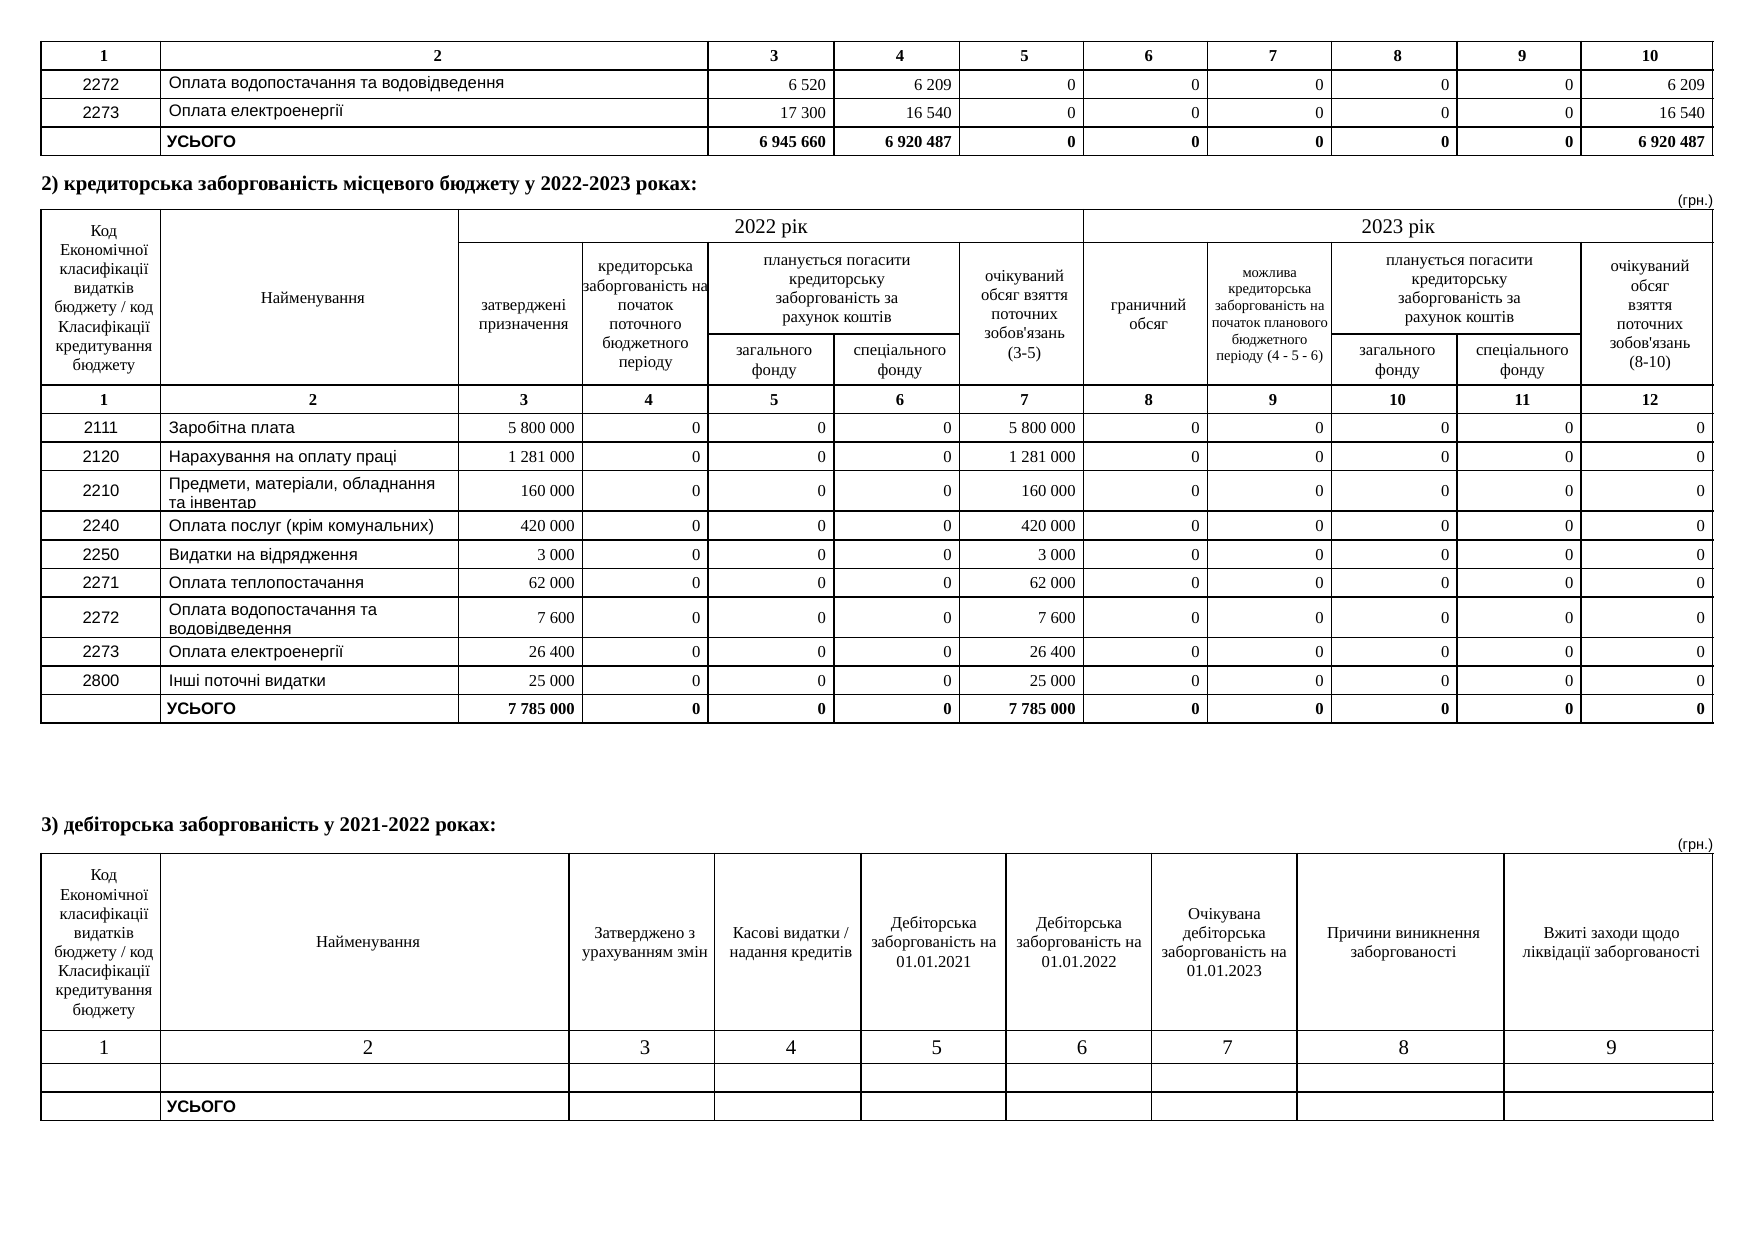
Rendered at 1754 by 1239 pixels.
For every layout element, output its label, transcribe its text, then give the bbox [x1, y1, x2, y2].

table_header [1208, 0, 1297, 41]
table_cell [1151, 1121, 1207, 1160]
table_cell [0, 722, 41, 763]
table_cell 0 [1084, 71, 1207, 98]
table_cell [1297, 1121, 1332, 1160]
table_cell очікуваний обсяг взяття поточних зобов'язань (3-5) [960, 243, 1083, 384]
table_cell [1581, 724, 1713, 763]
table_cell 26 400 [459, 638, 582, 665]
table_cell Видатки на відрядження [161, 541, 458, 567]
table_cell планується погасити кредиторську заборгованість за рахунок коштів [709, 243, 959, 333]
table_cell [862, 1064, 1005, 1091]
table_cell [1581, 1121, 1713, 1160]
table_cell 0 [583, 414, 707, 441]
table_cell 1 281 000 [459, 443, 582, 470]
table_cell [1713, 763, 1753, 803]
table_cell 3 000 [960, 541, 1083, 567]
table_cell [0, 568, 40, 596]
table_cell 0 [1332, 667, 1456, 693]
table_cell 17 300 [709, 99, 833, 126]
table_cell [1083, 724, 1151, 763]
table_cell [1083, 763, 1151, 803]
table_cell [0, 470, 40, 510]
table_cell [0, 763, 41, 803]
table_cell 0 [1582, 598, 1712, 636]
table_cell [1713, 1030, 1753, 1063]
table_cell [0, 41, 40, 69]
table_cell 16 540 [1582, 99, 1712, 126]
table_cell 0 [583, 443, 707, 470]
table_cell [42, 1064, 160, 1091]
table_header [834, 0, 861, 41]
table_cell затверджені призначення [459, 243, 582, 384]
table_cell [1713, 636, 1753, 665]
table_cell 0 [709, 443, 833, 470]
table_cell 6 209 [835, 71, 959, 98]
table_cell 0 [1208, 598, 1331, 636]
table_cell [1504, 763, 1581, 803]
table_cell [570, 1064, 714, 1091]
table_cell 0 [1332, 414, 1456, 441]
table_cell [834, 763, 861, 803]
table_cell [1332, 724, 1457, 763]
table_cell [0, 539, 40, 567]
table_cell загального фонду [709, 335, 833, 384]
table_cell 62 000 [960, 569, 1083, 596]
table_cell 7 [1208, 42, 1331, 69]
table_cell [1713, 539, 1753, 567]
table_cell 0 [1208, 71, 1331, 98]
table_cell (грн.) [1504, 803, 1713, 853]
table_cell 0 [1208, 414, 1331, 441]
table_cell Оплата водопостачання та водовідведення [161, 71, 707, 98]
table_cell [959, 724, 1006, 763]
table_cell [583, 724, 708, 763]
table_cell 0 [1208, 541, 1331, 567]
table_cell [1208, 763, 1297, 803]
table_cell 25 000 [960, 667, 1083, 693]
table_cell 0 [1458, 471, 1580, 510]
table_header [1504, 0, 1581, 41]
table_cell 3 [570, 1031, 714, 1063]
table_cell 2250 [42, 541, 160, 567]
table_cell [41, 724, 161, 763]
table_cell Нарахування на оплату праці [161, 443, 458, 470]
table_cell очікуваний обсяг взяття поточних зобов'язань (8-10) [1582, 243, 1712, 384]
table_cell 4 [583, 386, 707, 413]
table_cell [715, 1064, 860, 1091]
table_cell [861, 1121, 959, 1160]
table_cell [1581, 763, 1713, 803]
table_cell 0 [1332, 443, 1456, 470]
table_cell Код Економічної класифікації видатків бюджету / код Класифікації кредитування бюджету [42, 854, 160, 1029]
table_cell 0 [835, 598, 959, 636]
table_cell 0 [1458, 541, 1580, 567]
table_cell 26 400 [960, 638, 1083, 665]
table_cell 0 [835, 512, 959, 539]
table_cell 0 [1208, 512, 1331, 539]
table_cell 6 920 487 [1582, 128, 1712, 155]
table_cell [1152, 1093, 1296, 1120]
table_cell [1007, 1064, 1151, 1091]
table_cell [1504, 724, 1581, 763]
table_cell 0 [583, 512, 707, 539]
table_cell 0 [1084, 667, 1207, 693]
table_cell [0, 1030, 40, 1063]
table_cell [42, 128, 160, 155]
table_cell 2271 [42, 569, 160, 596]
table_cell УСЬОГО [161, 128, 707, 155]
table_cell [1332, 1121, 1457, 1160]
table_cell [0, 510, 40, 539]
table_cell 11 [1458, 386, 1580, 413]
table_cell граничний обсяг [1084, 243, 1207, 384]
table_cell Предмети, матеріали, обладнання та інвентар [161, 471, 458, 510]
table_header [161, 0, 458, 41]
table_cell 0 [583, 541, 707, 567]
table_cell [41, 1121, 161, 1160]
table_cell 7 600 [960, 598, 1083, 636]
table_cell 4 [715, 1031, 860, 1063]
table_cell 0 [1084, 471, 1207, 510]
table_cell [1151, 763, 1207, 803]
table_cell Причини виникнення заборгованості [1298, 854, 1503, 1029]
table_cell [583, 1121, 708, 1160]
table_cell [459, 724, 569, 763]
table_cell [1297, 724, 1332, 763]
table_cell [1713, 242, 1753, 333]
table_cell 5 800 000 [459, 414, 582, 441]
table_cell [161, 763, 458, 803]
table_cell 0 [1458, 695, 1580, 722]
table_cell [1457, 724, 1504, 763]
table_cell 2210 [42, 471, 160, 510]
table_cell [0, 803, 41, 853]
table_cell 0 [709, 667, 833, 693]
table_cell [1713, 803, 1753, 853]
table_cell УСЬОГО [161, 1093, 568, 1120]
table_cell 0 [835, 667, 959, 693]
table_cell [1713, 1120, 1753, 1160]
table_cell [1713, 510, 1753, 539]
table_cell 0 [1458, 414, 1580, 441]
table_cell Вжиті заходи щодо ліквідації заборгованості [1505, 854, 1712, 1029]
table_cell Оплата електроенергії [161, 638, 458, 665]
table_cell 5 [960, 42, 1083, 69]
table_cell 0 [1582, 512, 1712, 539]
table_cell 7 [1152, 1031, 1296, 1063]
table_cell [0, 853, 40, 1029]
table_header [714, 0, 834, 41]
table_header [0, 0, 41, 41]
table_cell 0 [1332, 638, 1456, 665]
table_cell 12 [1582, 386, 1712, 413]
table_header [1457, 0, 1504, 41]
table_cell [834, 724, 861, 763]
table_cell 0 [1332, 695, 1456, 722]
table_cell [0, 1063, 40, 1091]
table_cell 0 [1208, 638, 1331, 665]
table_cell [0, 1120, 41, 1160]
table_cell кредиторська заборгованість на початок поточного бюджетного періоду [583, 243, 707, 384]
table_cell [569, 724, 583, 763]
table_cell 0 [1208, 695, 1331, 722]
table_cell 0 [709, 541, 833, 567]
table_header [1713, 0, 1753, 41]
table_cell 7 600 [459, 598, 582, 636]
table_cell 3 [459, 386, 582, 413]
table_cell [714, 724, 834, 763]
table_cell 16 540 [835, 99, 959, 126]
table_cell [959, 763, 1006, 803]
table_cell Найменування [161, 210, 458, 384]
table_cell 0 [1582, 569, 1712, 596]
table_cell 8 [1084, 386, 1207, 413]
table_cell [1505, 1064, 1712, 1091]
table_cell [714, 1121, 834, 1160]
table_cell 0 [960, 99, 1083, 126]
table_cell [161, 724, 458, 763]
table_cell 2240 [42, 512, 160, 539]
table_cell [708, 763, 714, 803]
table_cell [1713, 333, 1753, 384]
table_cell 420 000 [459, 512, 582, 539]
table_cell 0 [583, 471, 707, 510]
table_cell 0 [583, 569, 707, 596]
table_cell [0, 1091, 40, 1120]
table_cell [1006, 724, 1083, 763]
table_cell 6 [1007, 1031, 1151, 1063]
table_header [1332, 0, 1457, 41]
table_cell [1713, 568, 1753, 596]
table_cell 160 000 [459, 471, 582, 510]
table_cell 7 785 000 [960, 695, 1083, 722]
table_cell [1713, 694, 1753, 722]
table_cell 2023 рік [1084, 210, 1712, 242]
table_cell 6 920 487 [835, 128, 959, 155]
table_cell Очікувана дебіторська заборгованість на 01.01.2023 [1152, 854, 1296, 1029]
table_cell 0 [1332, 471, 1456, 510]
table_cell [161, 1064, 568, 1091]
table_cell 0 [1332, 598, 1456, 636]
table_cell Заробітна плата [161, 414, 458, 441]
table_cell [0, 333, 40, 384]
table_cell 160 000 [960, 471, 1083, 510]
table_cell 0 [1582, 667, 1712, 693]
table_cell 2022 рік [459, 210, 1083, 242]
table_cell 5 [862, 1031, 1005, 1063]
table_cell Оплата водопостачання та водовідведення [161, 598, 458, 636]
table_cell 0 [709, 638, 833, 665]
table_cell 0 [1332, 512, 1456, 539]
table_cell 0 [835, 541, 959, 567]
table_cell 0 [1458, 443, 1580, 470]
table_cell 0 [835, 414, 959, 441]
table_cell 0 [1458, 667, 1580, 693]
table_cell 0 [1208, 471, 1331, 510]
table_cell [0, 69, 40, 98]
table_cell 10 [1582, 42, 1712, 69]
table_cell 0 [835, 471, 959, 510]
table_cell [0, 209, 40, 242]
table_cell 9 [1458, 42, 1580, 69]
table_cell 62 000 [459, 569, 582, 596]
table_cell 0 [1582, 443, 1712, 470]
table_cell 1 [42, 42, 160, 69]
table_cell [1713, 470, 1753, 510]
table_cell Інші поточні видатки [161, 667, 458, 693]
table_cell [1208, 724, 1297, 763]
table_cell 10 [1332, 386, 1456, 413]
table_header [861, 0, 959, 41]
table_cell 6 209 [1582, 71, 1712, 98]
table_cell 0 [1084, 99, 1207, 126]
table_cell 2111 [42, 414, 160, 441]
table_cell [1007, 1093, 1151, 1120]
table_cell 0 [709, 569, 833, 596]
table_cell 0 [709, 512, 833, 539]
table_cell 0 [1208, 667, 1331, 693]
table_cell 2272 [42, 71, 160, 98]
table_cell [861, 763, 959, 803]
table_cell загального фонду [1332, 335, 1456, 384]
table_cell [570, 1093, 714, 1120]
table_cell [1713, 413, 1753, 441]
table_cell 0 [709, 414, 833, 441]
table_cell 3 000 [459, 541, 582, 567]
table_cell [715, 1093, 860, 1120]
table_cell [861, 724, 959, 763]
table_cell 6 [1084, 42, 1207, 69]
table_cell [834, 1121, 861, 1160]
table_cell [0, 384, 40, 413]
table_cell [0, 98, 40, 126]
table_cell 0 [583, 638, 707, 665]
table_cell [1713, 1063, 1753, 1091]
table_cell 2 [161, 386, 458, 413]
table_cell [1208, 1121, 1297, 1160]
table_cell 0 [960, 71, 1083, 98]
table_header [41, 0, 161, 41]
table_cell Дебіторська заборгованість на 01.01.2022 [1007, 854, 1151, 1029]
table_cell [1083, 1121, 1151, 1160]
table_cell 0 [709, 695, 833, 722]
table_header [1151, 0, 1207, 41]
table_cell 8 [1298, 1031, 1503, 1063]
table_cell 0 [1458, 128, 1580, 155]
table_cell [1457, 1121, 1504, 1160]
table_cell 0 [1332, 541, 1456, 567]
table_cell [1006, 763, 1083, 803]
table_cell [0, 665, 40, 693]
table_cell [1297, 763, 1332, 803]
table_header [583, 0, 708, 41]
table_cell [1713, 1091, 1753, 1120]
table_cell 2800 [42, 667, 160, 693]
table_cell 4 [835, 42, 959, 69]
table_cell [1713, 69, 1753, 98]
table_cell 0 [1458, 512, 1580, 539]
table_cell 9 [1208, 386, 1331, 413]
table_cell планується погасити кредиторську заборгованість за рахунок коштів [1332, 243, 1580, 333]
table_cell [1713, 665, 1753, 693]
table_cell 1 [42, 386, 160, 413]
table_cell [1505, 1093, 1712, 1120]
table_cell 2273 [42, 638, 160, 665]
table_cell 2273 [42, 99, 160, 126]
table_cell [708, 724, 714, 763]
table_cell 0 [1084, 695, 1207, 722]
table_cell [459, 1121, 569, 1160]
table_cell Найменування [161, 854, 568, 1029]
table_cell [0, 596, 40, 636]
table_cell 25 000 [459, 667, 582, 693]
table_cell [1713, 126, 1753, 155]
table_cell 0 [1084, 414, 1207, 441]
table_cell 0 [1084, 638, 1207, 665]
table_cell [1713, 155, 1753, 209]
table_cell [569, 1121, 583, 1160]
table_cell 3) дебіторська заборгованість у 2021-2022 роках: [41, 803, 1504, 853]
table_cell [1151, 724, 1207, 763]
table_cell 1 281 000 [960, 443, 1083, 470]
table_cell 0 [1208, 443, 1331, 470]
table_cell 0 [1208, 569, 1331, 596]
table_cell [569, 763, 583, 803]
table_cell Дебіторська заборгованість на 01.01.2021 [862, 854, 1005, 1029]
table_cell 0 [709, 598, 833, 636]
table_cell [459, 763, 569, 803]
table_cell 8 [1332, 42, 1456, 69]
table_cell 0 [1458, 71, 1580, 98]
table_cell 0 [709, 471, 833, 510]
table_cell 0 [1458, 99, 1580, 126]
table_cell 0 [1332, 569, 1456, 596]
table_cell 0 [1084, 569, 1207, 596]
table_cell Оплата послуг (крім комунальних) [161, 512, 458, 539]
table_cell [0, 155, 41, 209]
table_cell 0 [1582, 414, 1712, 441]
table_cell [1152, 1064, 1296, 1091]
table_cell Код Економічної класифікації видатків бюджету / код Класифікації кредитування бюджету [42, 210, 160, 384]
table_cell 6 520 [709, 71, 833, 98]
table_cell (грн.) [1581, 156, 1713, 209]
table_cell [1713, 209, 1753, 242]
table_cell [862, 1093, 1005, 1120]
table_cell 0 [1458, 569, 1580, 596]
table_cell [41, 763, 161, 803]
table_header [1581, 0, 1713, 41]
table_cell [1298, 1064, 1503, 1091]
table_cell 0 [835, 569, 959, 596]
table_cell [161, 1121, 458, 1160]
table_cell [42, 695, 160, 722]
table_header [1297, 0, 1332, 41]
table_header [459, 0, 569, 41]
table_cell 7 785 000 [459, 695, 582, 722]
table_cell 0 [1582, 638, 1712, 665]
table_cell 2) кредиторська заборгованість місцевого бюджету у 2022-2023 роках: [41, 156, 1581, 209]
table_cell 0 [583, 695, 707, 722]
table_cell 0 [1084, 598, 1207, 636]
table_cell УСЬОГО [161, 695, 458, 722]
table_header [959, 0, 1006, 41]
table_cell 0 [1208, 128, 1331, 155]
table_header [1006, 0, 1083, 41]
table_cell [1457, 763, 1504, 803]
table_cell 0 [1084, 443, 1207, 470]
table_cell 0 [1458, 598, 1580, 636]
table_cell 0 [1084, 541, 1207, 567]
table_cell 5 [709, 386, 833, 413]
table_cell [42, 1093, 160, 1120]
table_cell [1006, 1121, 1083, 1160]
table_cell 0 [1084, 512, 1207, 539]
table_cell [1713, 596, 1753, 636]
table_cell 0 [1458, 638, 1580, 665]
table_cell 2 [161, 1031, 568, 1063]
table_cell 0 [835, 638, 959, 665]
table_cell 0 [1332, 71, 1456, 98]
table_cell спеціального фонду [1458, 335, 1580, 384]
table_cell [0, 636, 40, 665]
table_cell 2120 [42, 443, 160, 470]
table_cell 0 [1208, 99, 1331, 126]
table_cell [0, 413, 40, 441]
table_header [1083, 0, 1151, 41]
table_cell 0 [583, 667, 707, 693]
table_cell [1713, 853, 1753, 1029]
table_cell 2272 [42, 598, 160, 636]
table_cell [1713, 98, 1753, 126]
table_cell 0 [1332, 128, 1456, 155]
table_cell [708, 1121, 714, 1160]
table_cell 0 [835, 443, 959, 470]
table_cell 9 [1505, 1031, 1712, 1063]
table_cell [0, 441, 40, 470]
table_cell 0 [1582, 471, 1712, 510]
table_cell [583, 763, 708, 803]
table_cell [1713, 384, 1753, 413]
table_cell спеціального фонду [835, 335, 959, 384]
table_cell [1713, 41, 1753, 69]
table_cell 7 [960, 386, 1083, 413]
table_cell 1 [42, 1031, 160, 1063]
table_cell 420 000 [960, 512, 1083, 539]
table_cell 0 [960, 128, 1083, 155]
table_cell 0 [1084, 128, 1207, 155]
table_cell [0, 242, 40, 333]
table_cell [0, 694, 40, 722]
table_cell [1713, 722, 1753, 763]
table_cell 2 [161, 42, 707, 69]
table_cell 0 [835, 695, 959, 722]
table_cell можлива кредиторська заборгованість на початок планового бюджетного періоду (4 - 5 - 6) [1208, 243, 1331, 384]
table_cell 0 [1332, 99, 1456, 126]
table_cell Касові видатки / надання кредитів [715, 854, 860, 1029]
table_cell Оплата електроенергії [161, 99, 707, 126]
table_cell [1504, 1121, 1581, 1160]
table_cell [959, 1121, 1006, 1160]
table_cell [714, 763, 834, 803]
table_cell 0 [1582, 541, 1712, 567]
table_cell Оплата теплопостачання [161, 569, 458, 596]
table_cell 3 [709, 42, 833, 69]
table_cell [1713, 441, 1753, 470]
table_cell 5 800 000 [960, 414, 1083, 441]
table_cell 0 [583, 598, 707, 636]
table_cell 6 [835, 386, 959, 413]
table_header [569, 0, 583, 41]
table_cell [1332, 763, 1457, 803]
table_cell 0 [1582, 695, 1712, 722]
table_header [708, 0, 714, 41]
table_cell [1298, 1093, 1503, 1120]
table_cell [0, 126, 40, 155]
table_cell 6 945 660 [709, 128, 833, 155]
table_cell Затверджено з урахуванням змін [570, 854, 714, 1029]
